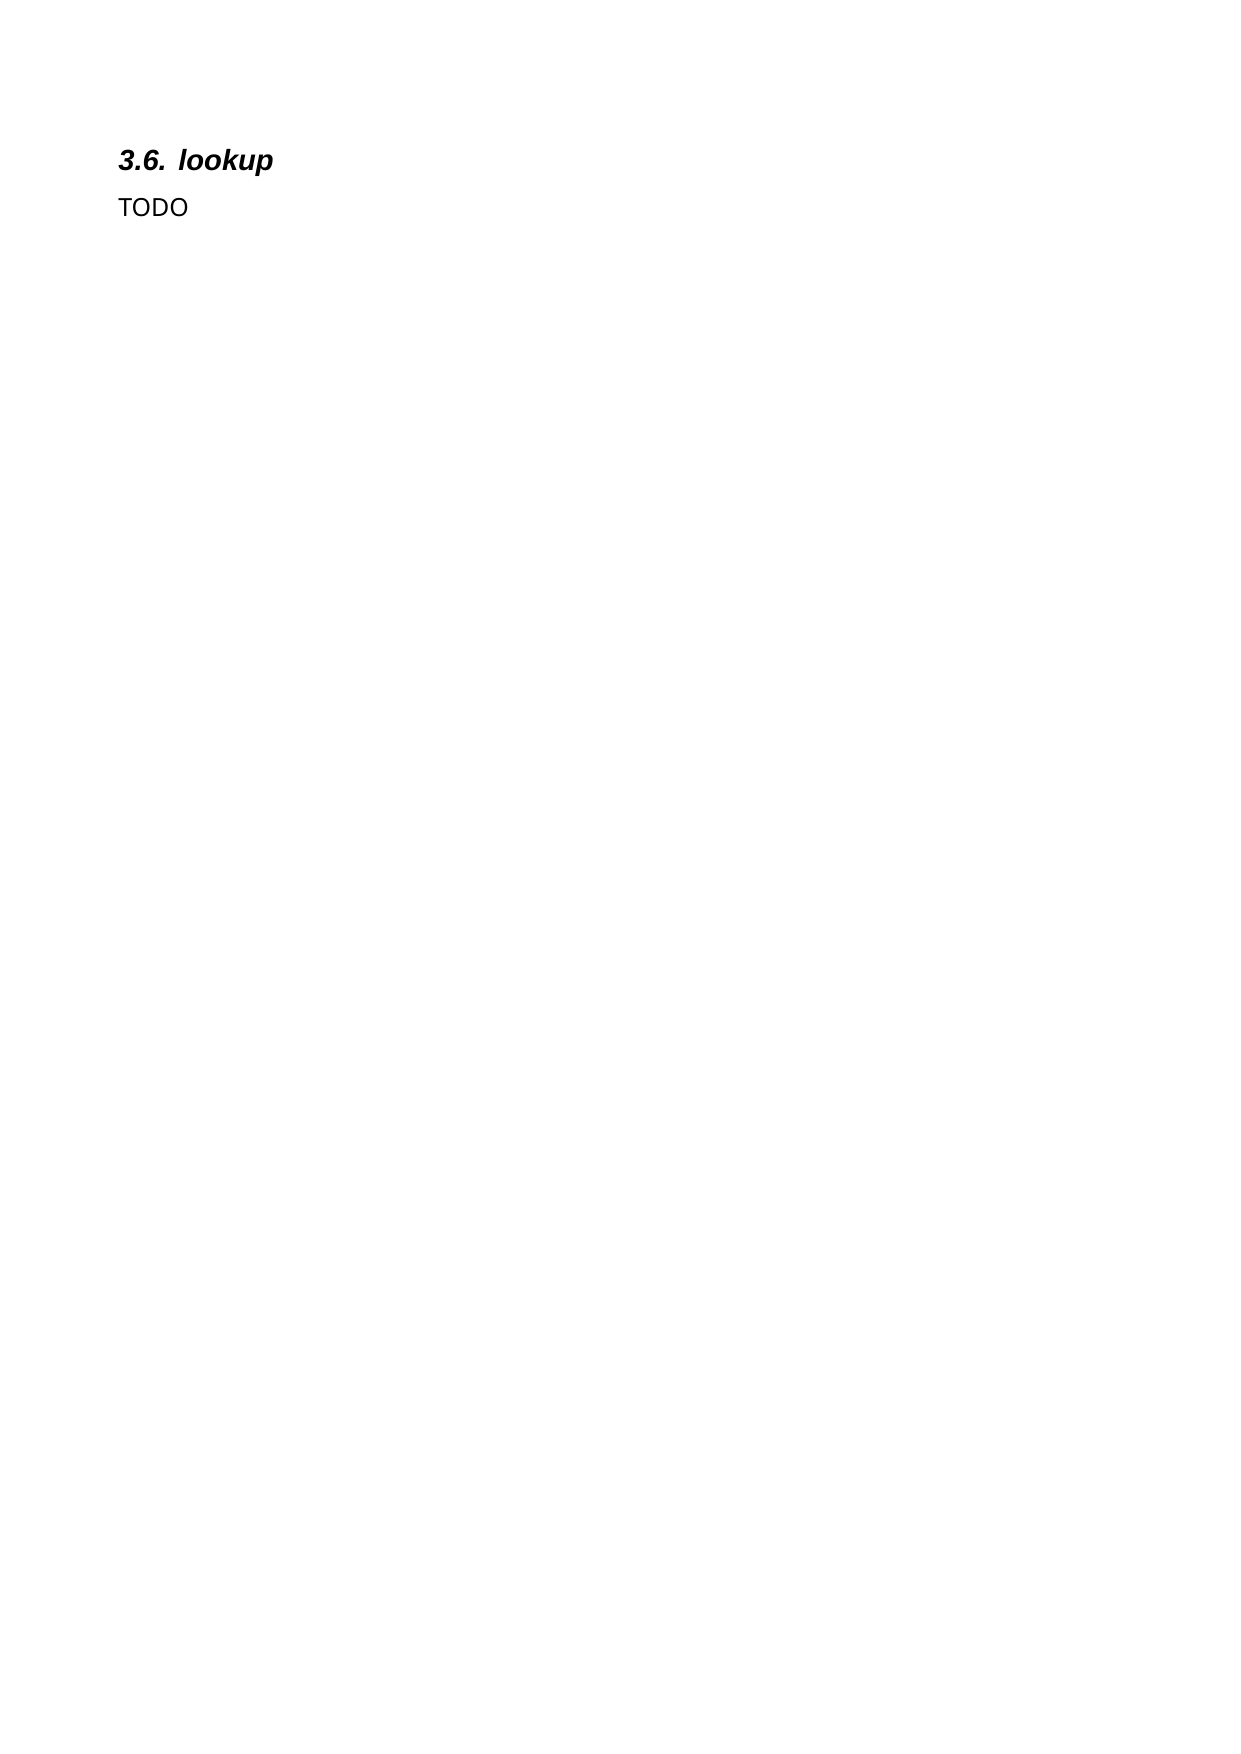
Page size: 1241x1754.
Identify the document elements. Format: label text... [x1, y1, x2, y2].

text TODO [118, 189, 1122, 223]
subtitle lookup [118, 143, 1122, 177]
